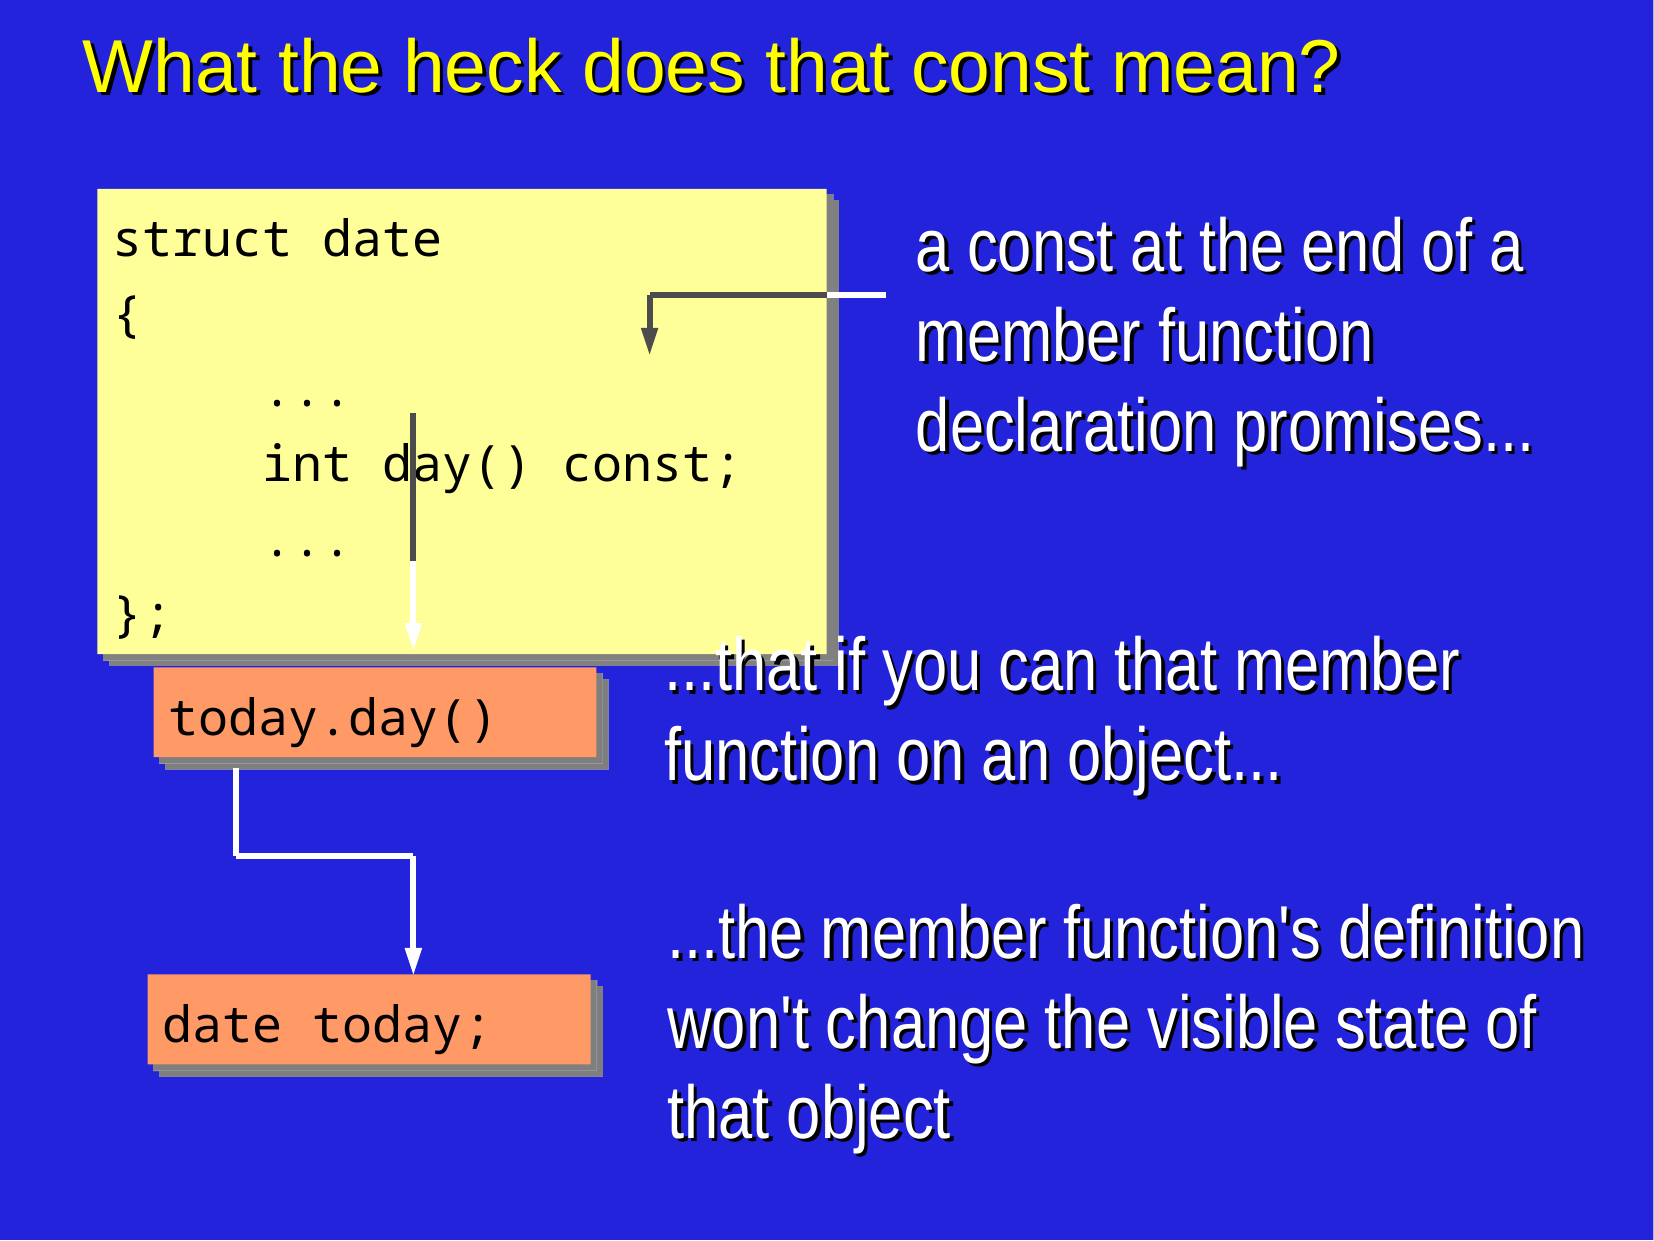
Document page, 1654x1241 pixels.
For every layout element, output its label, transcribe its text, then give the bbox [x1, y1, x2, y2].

text_box ...the member function's definition won't change the visible state of that object [652, 875, 1625, 1162]
title What the heck does that const mean? [82, 2, 1571, 130]
text_box a const at the end of a member function declaration promises... [901, 188, 1595, 474]
text_box date today; [147, 974, 591, 1065]
text_box struct date { ... int day() const; ... }; [97, 188, 827, 655]
text_box today.day() [153, 667, 597, 758]
text_box ...that if you can that member function on an object... [649, 608, 1566, 804]
